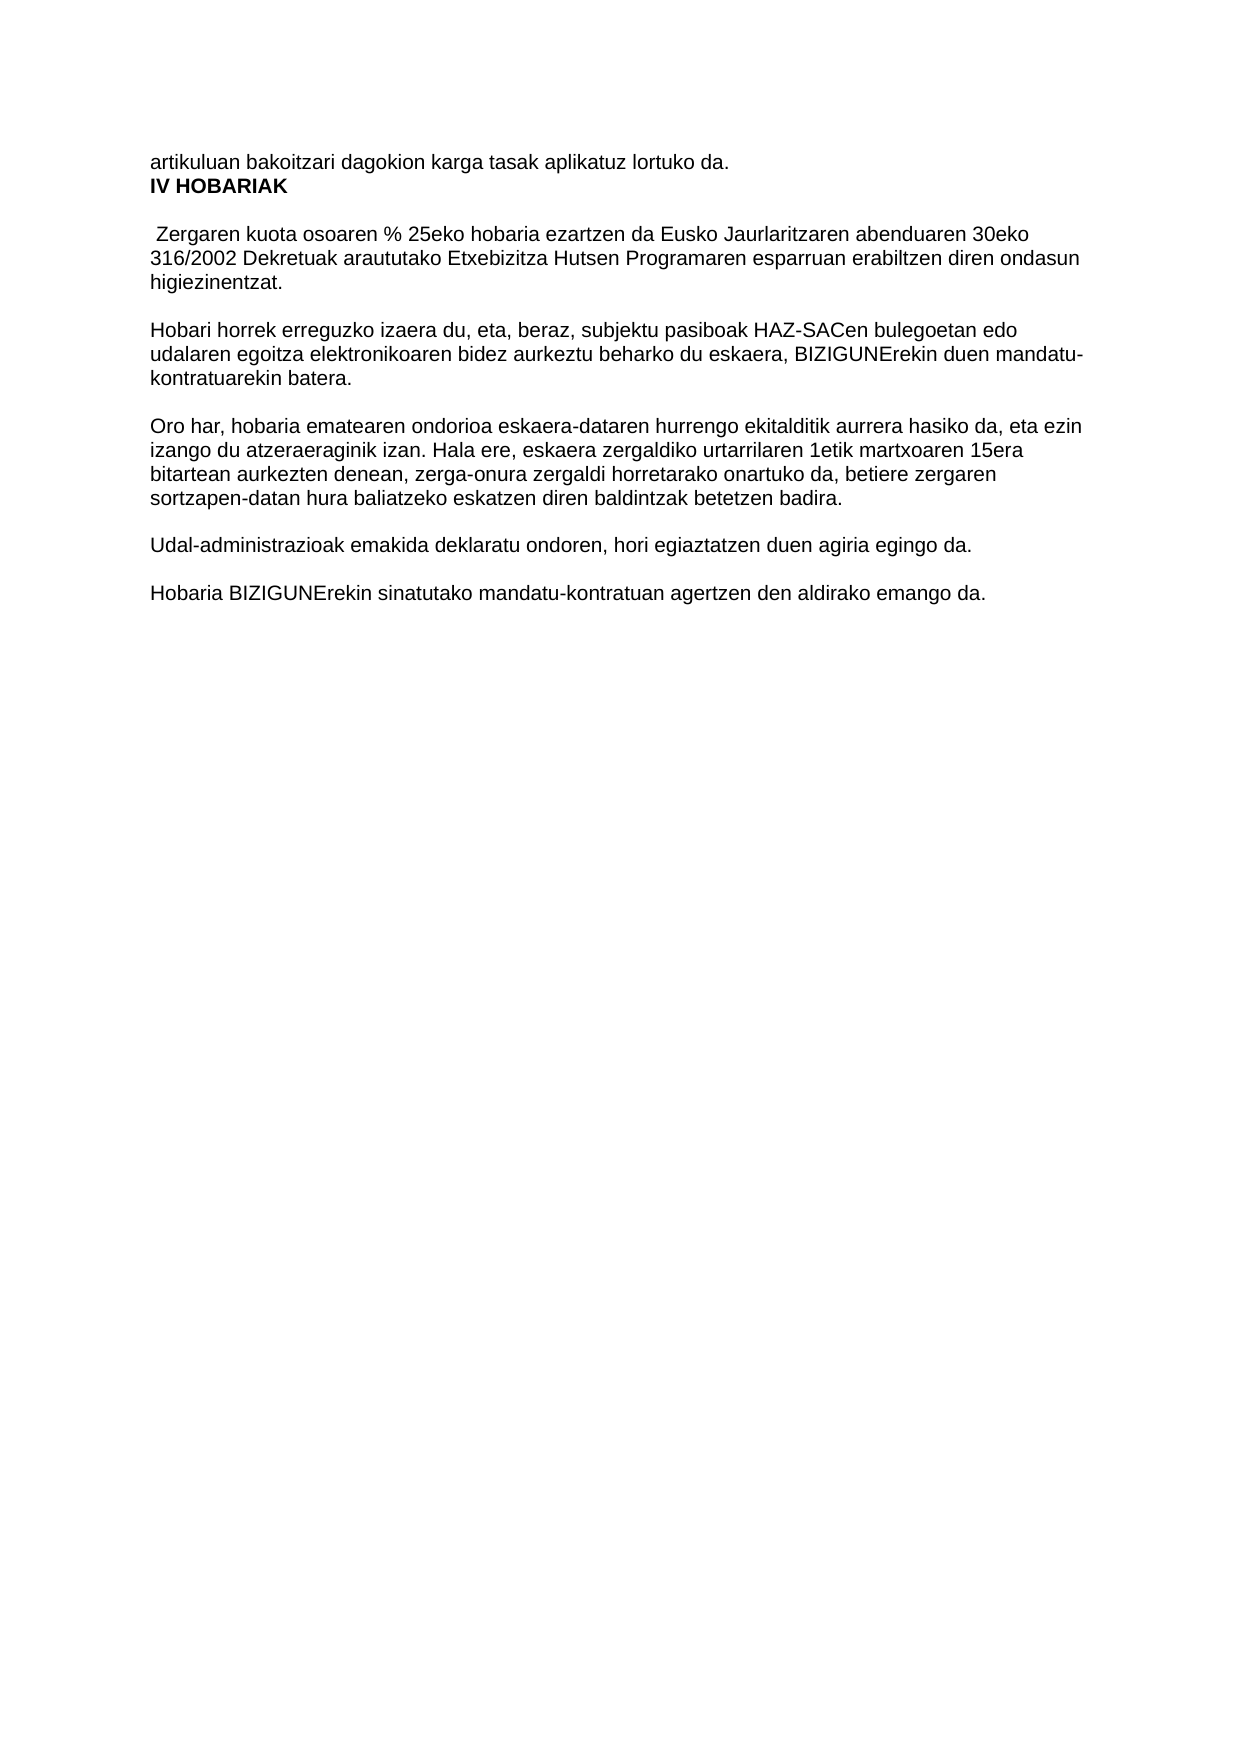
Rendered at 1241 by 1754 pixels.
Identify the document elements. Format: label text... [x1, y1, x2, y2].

text Hobari horrek erreguzko izaera du, eta, beraz, subjektu pasiboak HAZ-SACen bulegoetan edo udalaren egoitza elektronikoaren bidez aurkeztu beharko du eskaera, BIZIGUNErekin duen mandatu-kontratuarekin batera. [150, 318, 1090, 389]
text Hobaria BIZIGUNErekin sinatutako mandatu-kontratuan agertzen den aldirako emango da. [150, 581, 1090, 605]
text artikuluan bakoitzari dagokion karga tasak aplikatuz lortuko da. [150, 150, 1090, 174]
text Oro har, hobaria ematearen ondorioa eskaera-dataren hurrengo ekitalditik aurrera hasiko da, eta ezin izango du atzeraeraginik izan. Hala ere, eskaera zergaldiko urtarrilaren 1etik martxoaren 15era bitartean aurkezten denean, zerga-onura zergaldi horretarako onartuko da, betiere zergaren sortzapen-datan hura baliatzeko eskatzen diren baldintzak betetzen badira. [150, 413, 1090, 509]
text Udal-administrazioak emakida deklaratu ondoren, hori egiaztatzen duen agiria egingo da. [150, 533, 1090, 557]
text IV HOBARIAK [150, 174, 1090, 198]
text Zergaren kuota osoaren % 25eko hobaria ezartzen da Eusko Jaurlaritzaren abenduaren 30eko 316/2002 Dekretuak araututako Etxebizitza Hutsen Programaren esparruan erabiltzen diren ondasun higiezinentzat. [150, 222, 1090, 294]
